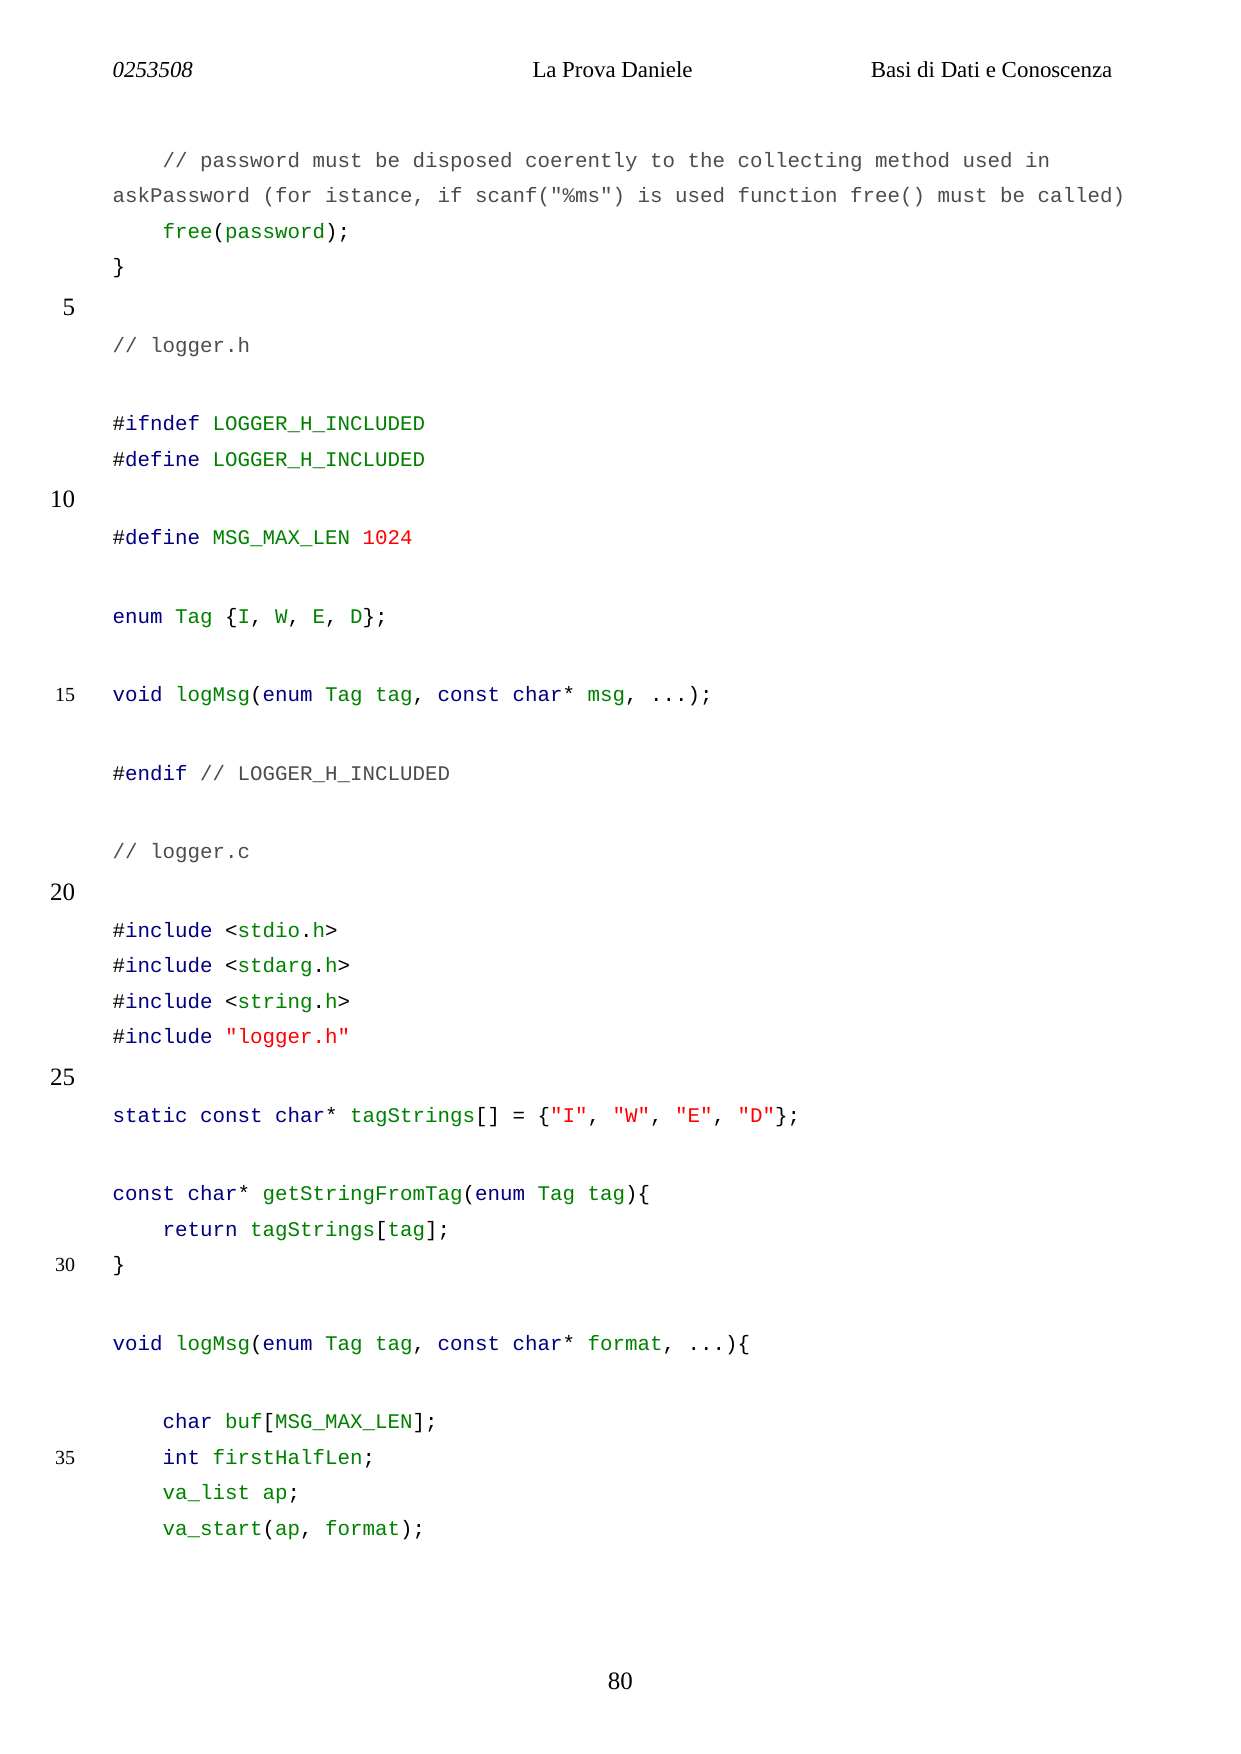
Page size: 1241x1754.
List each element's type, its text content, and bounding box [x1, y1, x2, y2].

text void logMsg(enum Tag tag, const char* msg, ...); [112, 684, 1128, 708]
text enum Tag {I, W, E, D}; [112, 606, 1128, 629]
text #define MSG_MAX_LEN 1024 [112, 527, 1128, 551]
text char buf[MSG_MAX_LEN]; [112, 1411, 1128, 1435]
text #include <stdio.h> [112, 920, 1128, 944]
text #include <string.h> [112, 991, 1128, 1014]
text free(password); [112, 221, 1128, 244]
text #endif // LOGGER_H_INCLUDED [112, 763, 1128, 787]
text #include <stdarg.h> [112, 955, 1128, 979]
text } [112, 1254, 1128, 1278]
text const char* getStringFromTag(enum Tag tag){ [112, 1183, 1128, 1207]
text #define LOGGER_H_INCLUDED [112, 449, 1128, 472]
text void logMsg(enum Tag tag, const char* format, ...){ [112, 1333, 1128, 1356]
text va_start(ap, format); [112, 1517, 1128, 1541]
text // password must be disposed coerently to the collecting method used in askPassword (for istance, if scanf("%ms") is used function free() must be called) [112, 150, 1128, 209]
text int firstHalfLen; [112, 1447, 1128, 1470]
text va_list ap; [112, 1482, 1128, 1506]
text } [112, 256, 1128, 280]
text return tagStrings[tag]; [112, 1219, 1128, 1242]
text #ifndef LOGGER_H_INCLUDED [112, 413, 1128, 437]
text static const char* tagStrings[] = {"I", "W", "E", "D"}; [112, 1105, 1128, 1128]
text // logger.h [112, 335, 1128, 358]
text #include "logger.h" [112, 1026, 1128, 1050]
text // logger.c [112, 841, 1128, 865]
